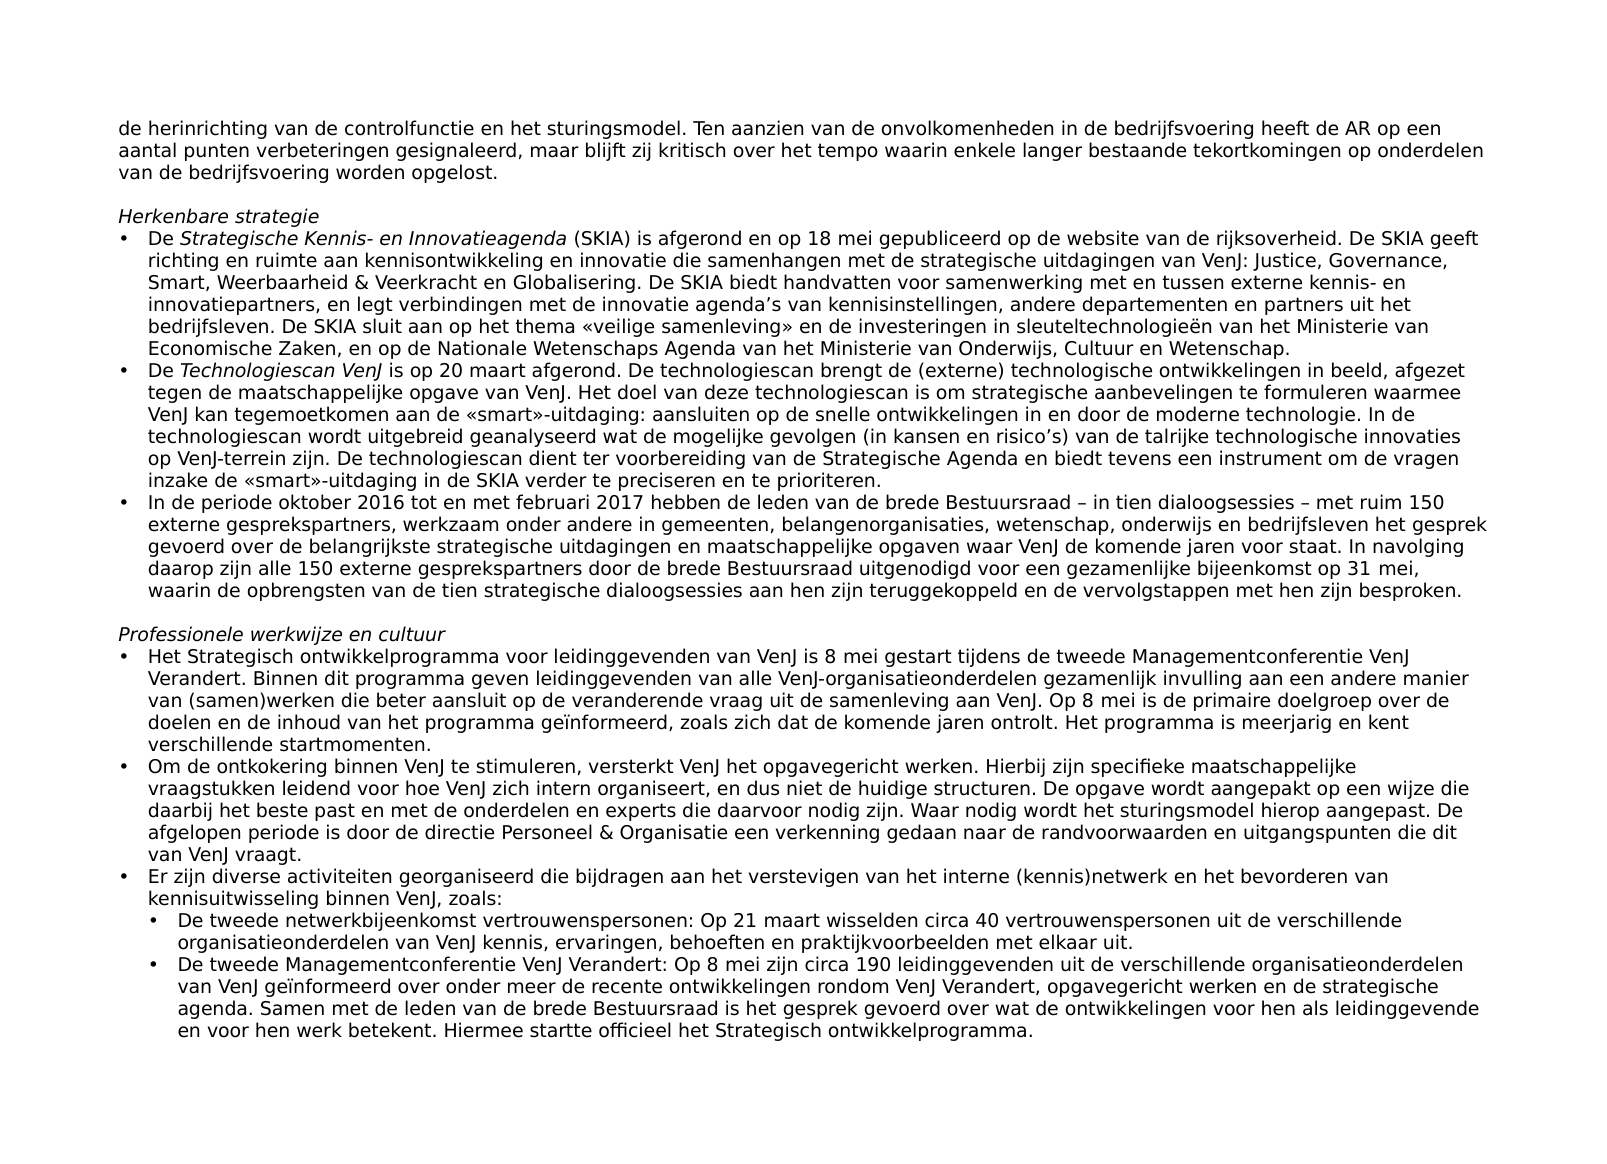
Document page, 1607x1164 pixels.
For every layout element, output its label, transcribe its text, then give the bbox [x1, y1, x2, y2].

text • De tweede Managementconferentie VenJ Verandert: Op 8 mei zijn circa 190 leidinggevenden uit de verschillende organisatieonderdelen van VenJ geïnformeerd over onder meer de recente ontwikkelingen rondom VenJ Verandert, opgavegericht werken en de strategische agenda. Samen met de leden van de brede Bestuursraad is het gesprek gevoerd over wat de ontwikkelingen voor hen als leidinggevende en voor hen werk betekent. Hiermee startte officieel het Strategisch ontwikkelprogramma. [148, 954, 1488, 1042]
text • In de periode oktober 2016 tot en met februari 2017 hebben de leden van de brede Bestuursraad – in tien dialoogsessies – met ruim 150 externe gesprekspartners, werkzaam onder andere in gemeenten, belangenorganisaties, wetenschap, onderwijs en bedrijfsleven het gesprek gevoerd over de belangrijkste strategische uitdagingen en maatschappelijke opgaven waar VenJ de komende jaren voor staat. In navolging daarop zijn alle 150 externe gesprekspartners door de brede Bestuursraad uitgenodigd voor een gezamenlijke bijeenkomst op 31 mei, waarin de opbrengsten van de tien strategische dialoogsessies aan hen zijn teruggekoppeld en de vervolgstappen met hen zijn besproken. [118, 492, 1488, 602]
text Professionele werkwijze en cultuur [118, 624, 1488, 646]
text • De Strategische Kennis- en Innovatieagenda (SKIA) is afgerond en op 18 mei gepubliceerd op de website van de rijksoverheid. De SKIA geeft richting en ruimte aan kennisontwikkeling en innovatie die samenhangen met de strategische uitdagingen van VenJ: Justice, Governance, Smart, Weerbaarheid & Veerkracht en Globalisering. De SKIA biedt handvatten voor samenwerking met en tussen externe kennis- en innovatiepartners, en legt verbindingen met de innovatie agenda’s van kennisinstellingen, andere departementen en partners uit het bedrijfsleven. De SKIA sluit aan op het thema «veilige samenleving» en de investeringen in sleuteltechnologieën van het Ministerie van Economische Zaken, en op de Nationale Wetenschaps Agenda van het Ministerie van Onderwijs, Cultuur en Wetenschap. [118, 228, 1488, 360]
text • Het Strategisch ontwikkelprogramma voor leidinggevenden van VenJ is 8 mei gestart tijdens de tweede Managementconferentie VenJ Verandert. Binnen dit programma geven leidinggevenden van alle VenJ-organisatieonderdelen gezamenlijk invulling aan een andere manier van (samen)werken die beter aansluit op de veranderende vraag uit de samenleving aan VenJ. Op 8 mei is de primaire doelgroep over de doelen en de inhoud van het programma geïnformeerd, zoals zich dat de komende jaren ontrolt. Het programma is meerjarig en kent verschillende startmomenten. [118, 646, 1488, 756]
text • Er zijn diverse activiteiten georganiseerd die bijdragen aan het verstevigen van het interne (kennis)netwerk en het bevorderen van kennisuitwisseling binnen VenJ, zoals: [118, 866, 1488, 910]
text • De tweede netwerkbijeenkomst vertrouwenspersonen: Op 21 maart wisselden circa 40 vertrouwenspersonen uit de verschillende organisatieonderdelen van VenJ kennis, ervaringen, behoeften en praktijkvoorbeelden met elkaar uit. [148, 910, 1488, 954]
text • De Technologiescan VenJ is op 20 maart afgerond. De technologiescan brengt de (externe) technologische ontwikkelingen in beeld, afgezet tegen de maatschappelijke opgave van VenJ. Het doel van deze technologiescan is om strategische aanbevelingen te formuleren waarmee VenJ kan tegemoetkomen aan de «smart»-uitdaging: aansluiten op de snelle ontwikkelingen in en door de moderne technologie. In de technologiescan wordt uitgebreid geanalyseerd wat de mogelijke gevolgen (in kansen en risico’s) van de talrijke technologische innovaties op VenJ-terrein zijn. De technologiescan dient ter voorbereiding van de Strategische Agenda en biedt tevens een instrument om de vragen inzake de «smart»-uitdaging in de SKIA verder te preciseren en te prioriteren. [118, 360, 1488, 492]
text de herinrichting van de controlfunctie en het sturingsmodel. Ten aanzien van de onvolkomenheden in de bedrijfsvoering heeft de AR op een aantal punten verbeteringen gesignaleerd, maar blijft zij kritisch over het tempo waarin enkele langer bestaande tekortkomingen op onderdelen van de bedrijfsvoering worden opgelost. [118, 118, 1488, 184]
text • Om de ontkokering binnen VenJ te stimuleren, versterkt VenJ het opgavegericht werken. Hierbij zijn specifieke maatschappelijke vraagstukken leidend voor hoe VenJ zich intern organiseert, en dus niet de huidige structuren. De opgave wordt aangepakt op een wijze die daarbij het beste past en met de onderdelen en experts die daarvoor nodig zijn. Waar nodig wordt het sturingsmodel hierop aangepast. De afgelopen periode is door de directie Personeel & Organisatie een verkenning gedaan naar de randvoorwaarden en uitgangspunten die dit van VenJ vraagt. [118, 756, 1488, 866]
text Herkenbare strategie [118, 206, 1488, 228]
